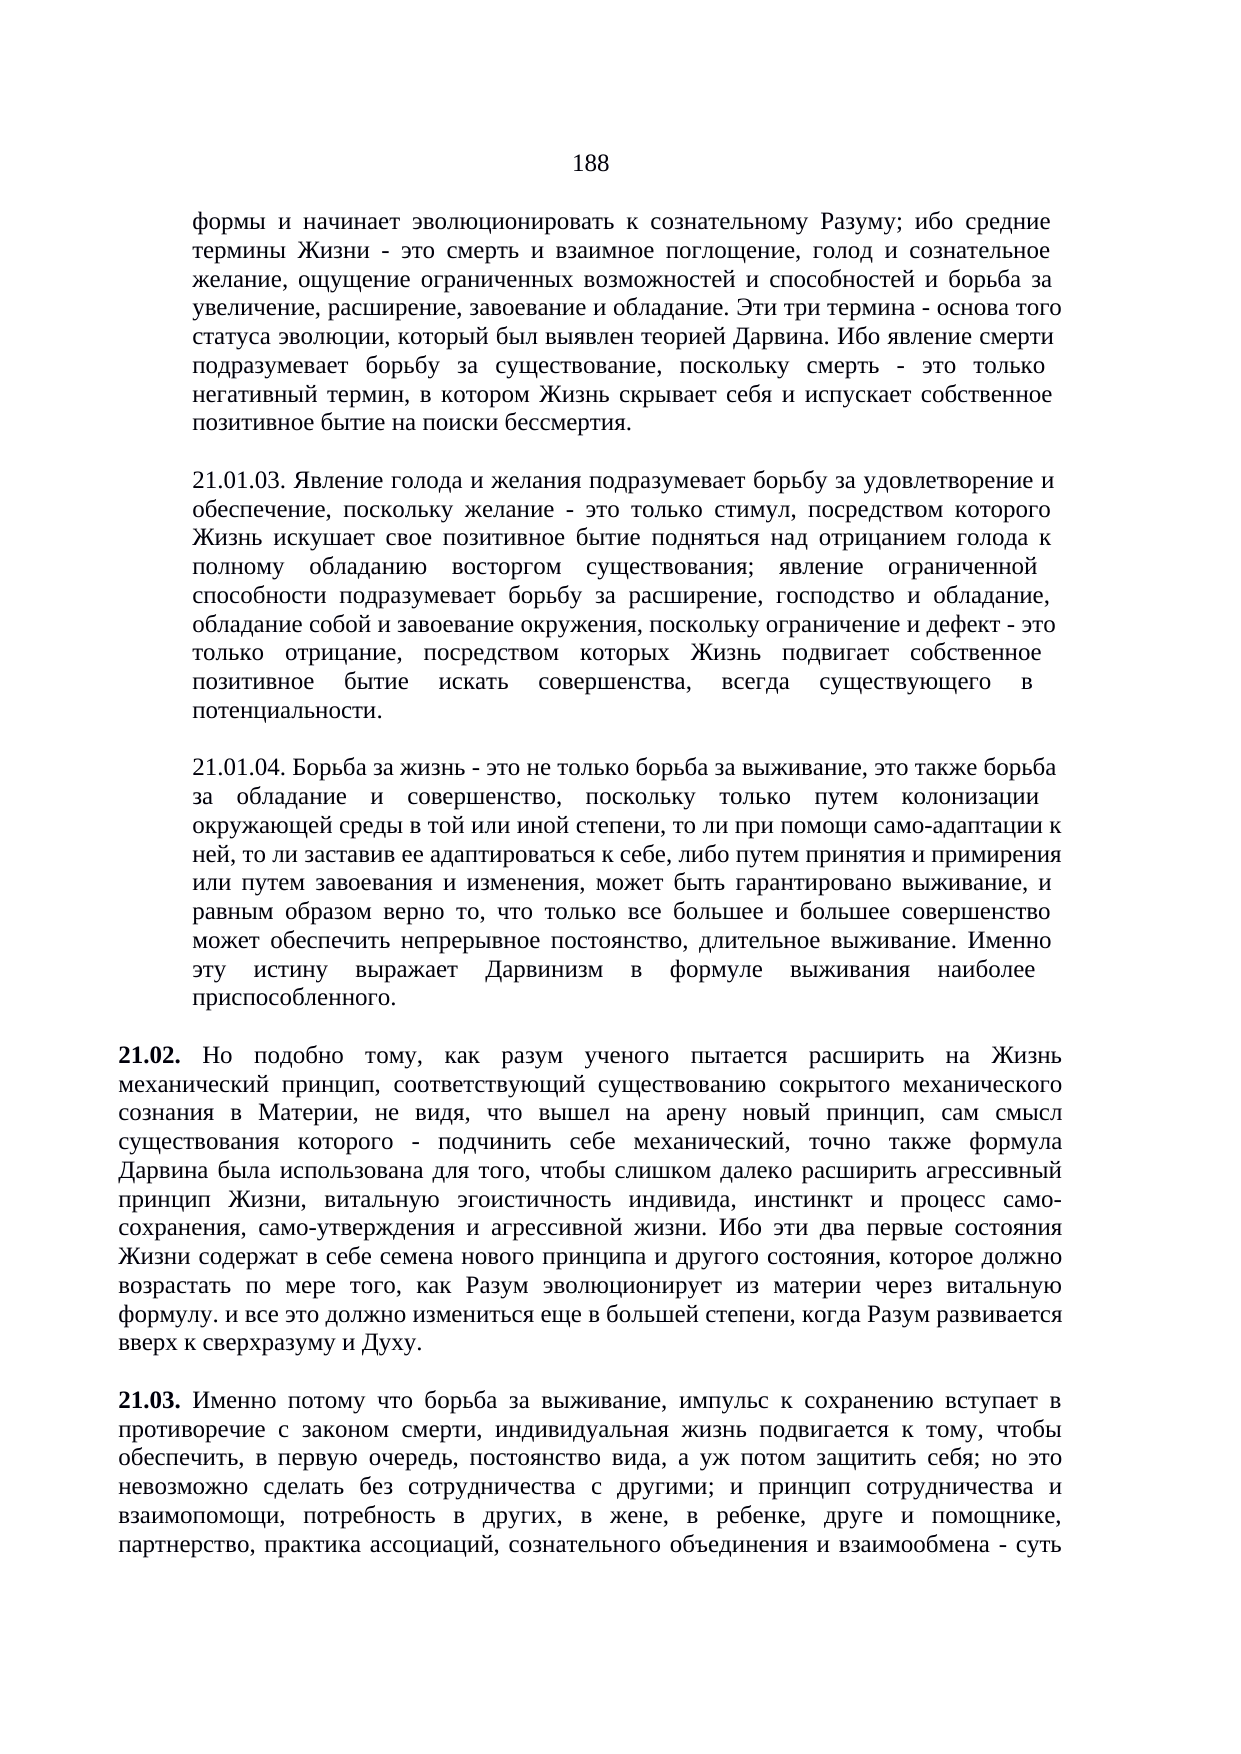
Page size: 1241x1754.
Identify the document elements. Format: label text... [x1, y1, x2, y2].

text 21.01.03. Явление голода и желания подразумевает борьбу за удовлетворение и обеспечение, поскольку желание - это только стимул, посредством которого Жизнь искушает свое позитивное бытие подняться над отрицанием голода к полному обладанию восторгом существования; явление ограниченной способности подразумевает борьбу за расширение, господство и обладание, обладание собой и завоевание окружения, поскольку ограничение и дефект - это только отрицание, посредством которых Жизнь подвигает собственное позитивное бытие искать совершенства, всегда существующего в потенциальности. [118, 465, 1063, 724]
text 21.01.04. Борьба за жизнь - это не только борьба за выживание, это также борьба за обладание и совершенство, поскольку только путем колонизации окружающей среды в той или иной степени, то ли при помощи само-адаптации к ней, то ли заставив ее адаптироваться к себе, либо путем принятия и примирения или путем завоевания и изменения, может быть гарантировано выживание, и равным образом верно то, что только все большее и большее совершенство может обеспечить непрерывное постоянство, длительное выживание. Именно эту истину выражает Дарвинизм в формуле выживания наиболее приспособленного. [118, 752, 1063, 1011]
text формы и начинает эволюционировать к сознательному Разуму; ибо средние термины Жизни - это смерть и взаимное поглощение, голод и сознательное желание, ощущение ограниченных возможностей и способностей и борьба за увеличение, расширение, завоевание и обладание. Эти три термина - основа того статуса эволюции, который был выявлен теорией Дарвина. Ибо явление смерти подразумевает борьбу за существование, поскольку смерть - это только негативный термин, в котором Жизнь скрывает себя и испускает собственное позитивное бытие на поиски бессмертия. [118, 206, 1063, 436]
text 21.03. Именно потому что борьба за выживание, импульс к сохранению вступает в противоречие с законом смерти, индивидуальная жизнь подвигается к тому, чтобы обеспечить, в первую очередь, постоянство вида, а уж потом защитить себя; но это невозможно сделать без сотрудничества с другими; и принцип сотрудничества и взаимопомощи, потребность в других, в жене, в ребенке, друге и помощнике, партнерство, практика ассоциаций, сознательного объединения и взаимообмена - суть [118, 1385, 1063, 1557]
text 21.02. Но подобно тому, как разум ученого пытается расширить на Жизнь механический принцип, соответствующий существованию сокрытого механического сознания в Материи, не видя, что вышел на арену новый принцип, сам смысл существования которого - подчинить себе механический, точно также формула Дарвина была использована для того, чтобы слишком далеко расширить агрессивный принцип Жизни, витальную эгоистичность индивида, инстинкт и процесс само-сохранения, само-утверждения и агрессивной жизни. Ибо эти два первые состояния Жизни содержат в себе семена нового принципа и другого состояния, которое должно возрастать по мере того, как Разум эволюционирует из материи через витальную формулу. и все это должно измениться еще в большей степени, когда Разум развивается вверх к сверхразуму и Духу. [118, 1040, 1063, 1356]
